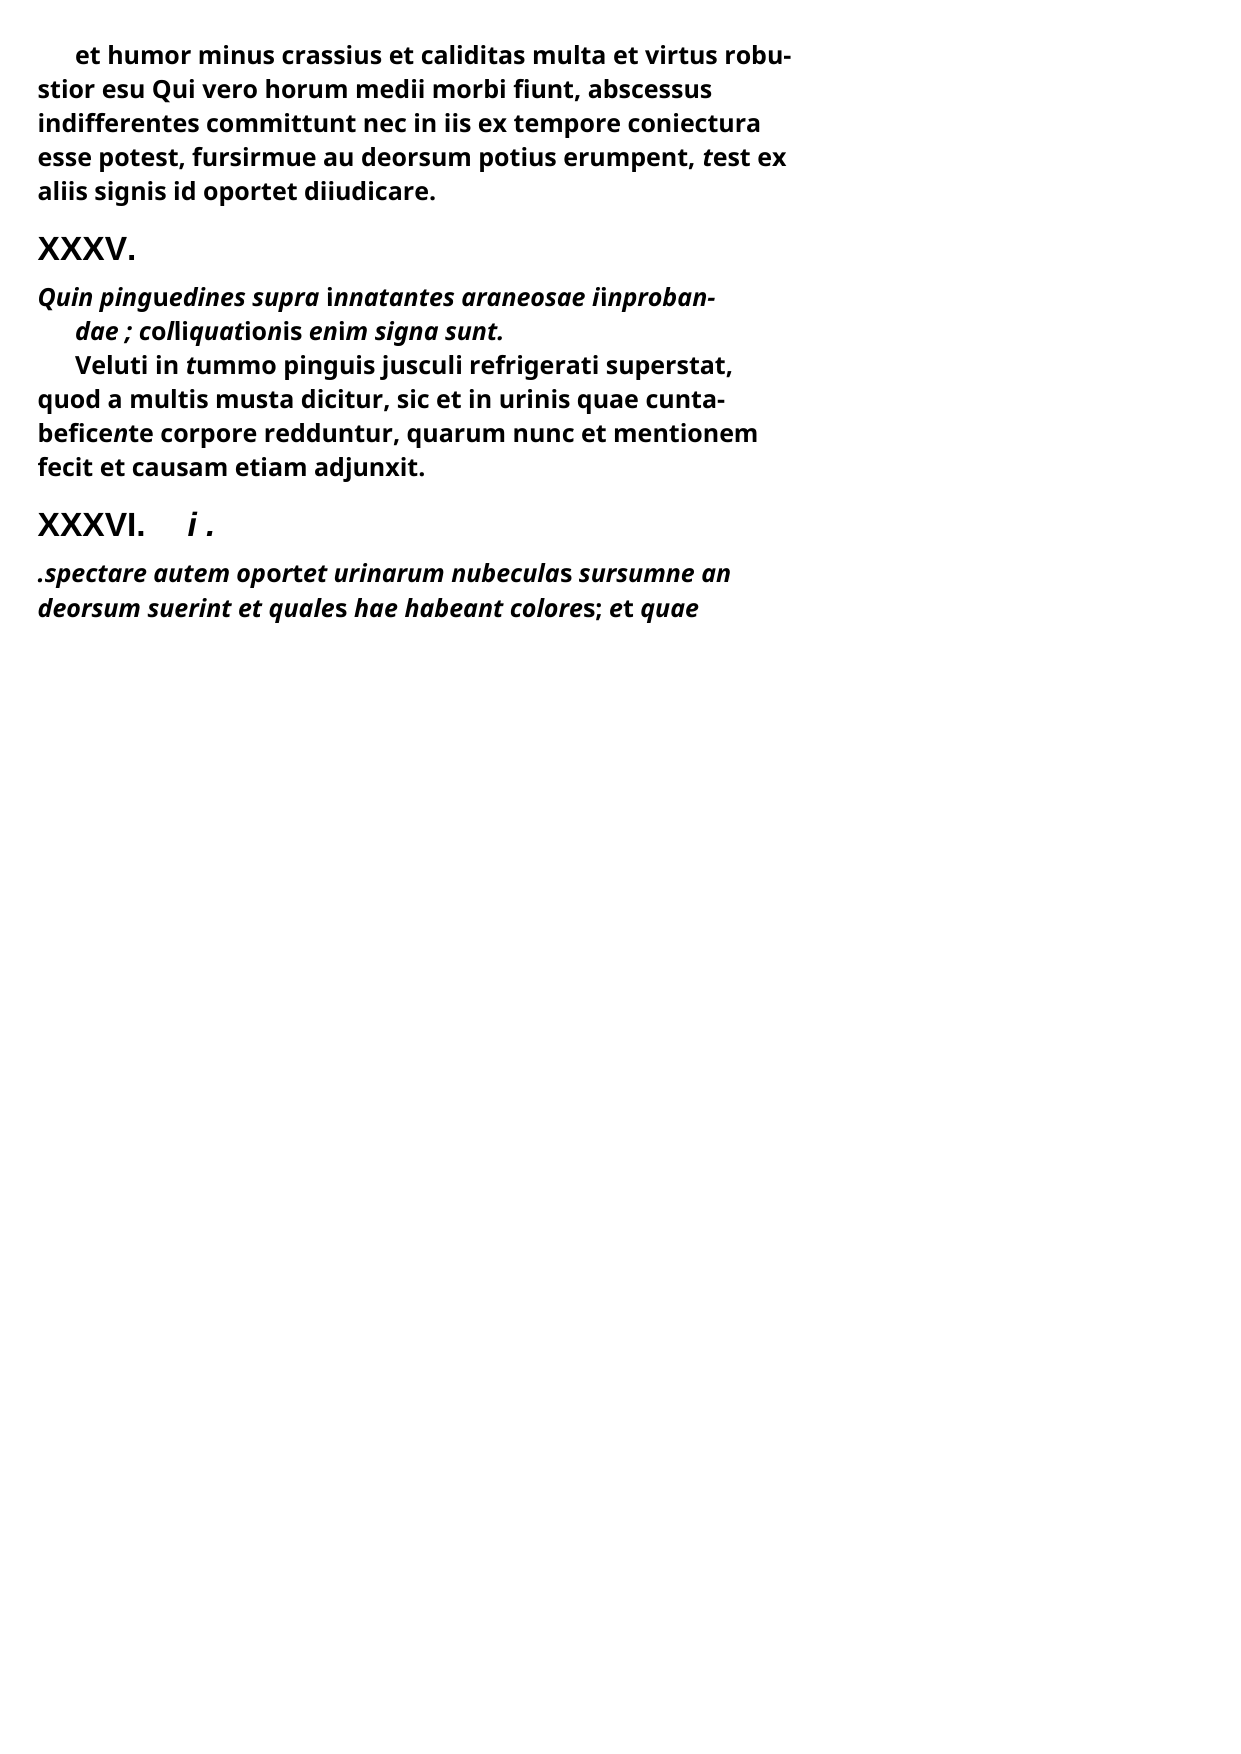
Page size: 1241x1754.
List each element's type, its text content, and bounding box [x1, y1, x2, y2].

text et humor minus crassius et caliditas multa et virtus robu- stior esu Qui vero horum medii morbi fiunt, abscessus indifferentes committunt nec in iis ex tempore coniectura esse potest, fursirmue au deorsum potius erumpent, test ex aliis signis id oportet diiudicare. [37, 37, 1203, 208]
text Veluti in tummo pinguis jusculi refrigerati superstat, quod a multis musta dicitur, sic et in urinis quae cunta- beficente corpore redduntur, quarum nunc et mentionem fecit et causam etiam adjunxit. [37, 348, 1203, 484]
subtitle XXXV. [37, 229, 1203, 267]
text Quin pinguedines supra innatantes araneosae iinproban- dae ; colliquationis enim signa sunt. [37, 280, 1203, 348]
text .spectare autem oportet urinarum nubeculas sursumne an deorsum suerint et quales hae habeant colores; et quae [37, 556, 1203, 624]
subtitle XXXVI. i . [37, 505, 1203, 544]
